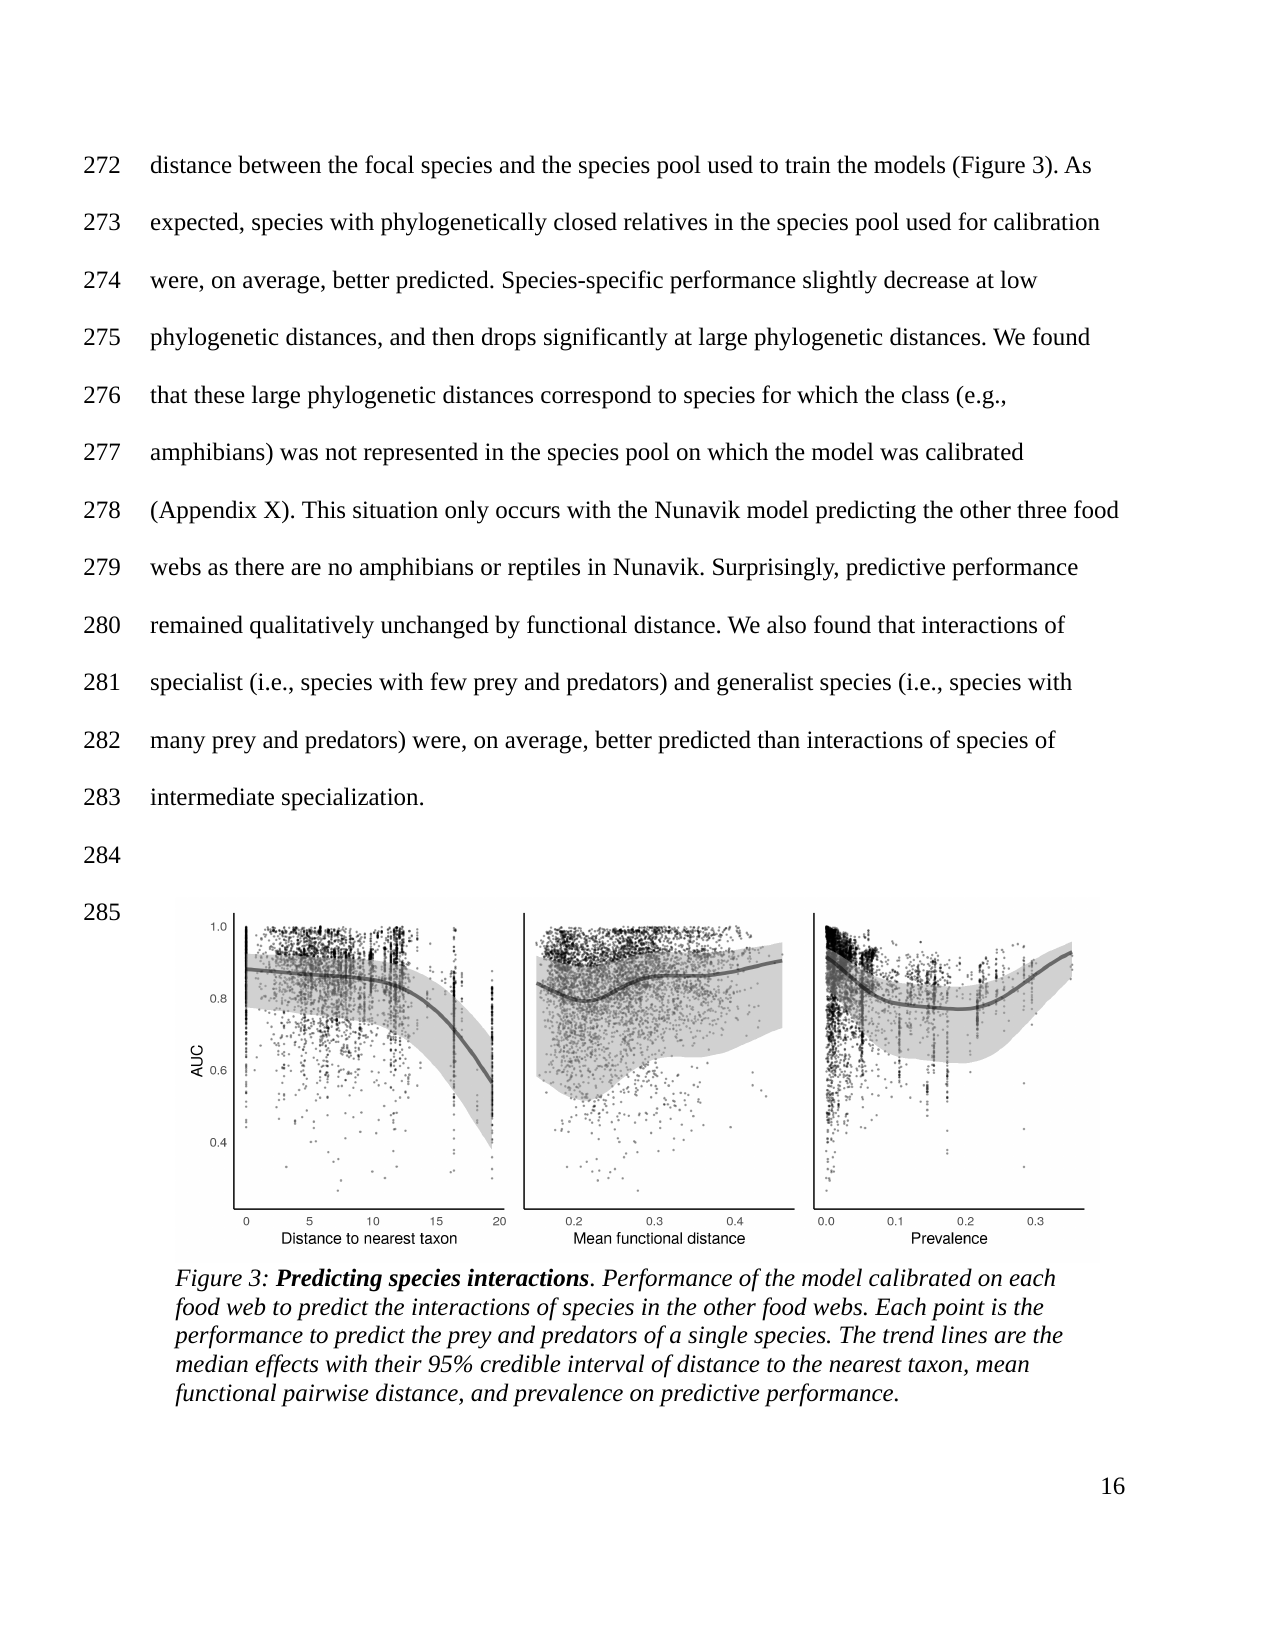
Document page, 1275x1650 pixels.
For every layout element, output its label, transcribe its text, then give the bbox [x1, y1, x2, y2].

text Figure 3: Predicting species interactions. Performance of the model calibrated on each food web to predict the interactions of species in the other food webs. Each point is the performance to predict the prey and predators of a single species. The trend lines are the median effects with their 95% credible interval of distance to the nearest taxon, mean functional pairwise distance, and prevalence on predictive performance. [175, 1263, 1100, 1407]
text distance between the focal species and the species pool used to train the models (Figure 3). As expected, species with phylogenetically closed relatives in the species pool used for calibration were, on average, better predicted. Species-specific performance slightly decrease at low phylogenetic distances, and then drops significantly at large phylogenetic distances. We found that these large phylogenetic distances correspond to species for which the class (e.g., amphibians) was not represented in the species pool on which the model was calibrated (Appendix X). This situation only occurs with the Nunavik model predicting the other three food webs as there are no amphibians or reptiles in Nunavik. Surprisingly, predictive performance remained qualitatively unchanged by functional distance. We also found that interactions of specialist (i.e., species with few prey and predators) and generalist species (i.e., species with many prey and predators) were, on average, better predicted than interactions of species of intermediate specialization. [150, 150, 1125, 811]
picture [175, 897, 1100, 1263]
